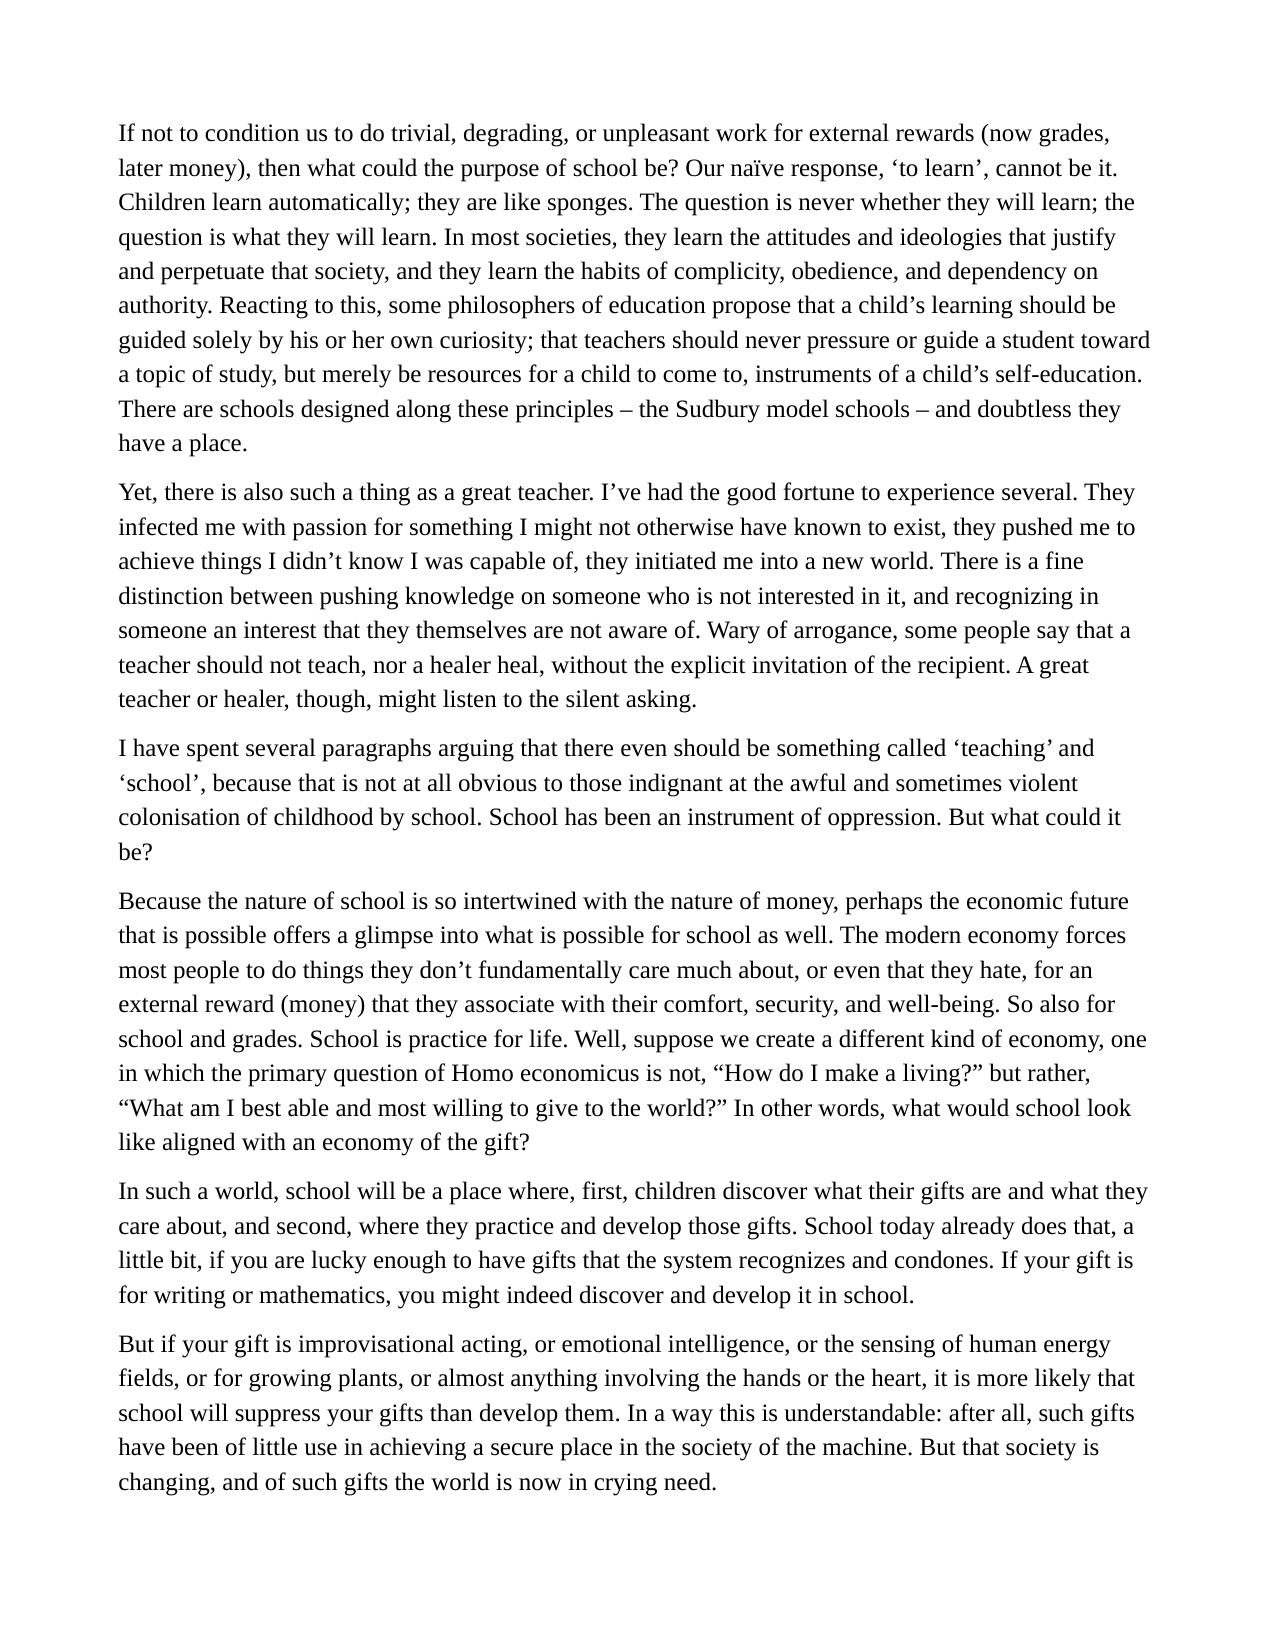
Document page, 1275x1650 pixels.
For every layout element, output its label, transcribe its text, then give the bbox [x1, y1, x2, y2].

text Because the nature of school is so intertwined with the nature of money, perhaps the economic future that is possible offers a glimpse into what is possible for school as well. The modern economy forces most people to do things they don’t fundamentally care much about, or even that they hate, for an external reward (money) that they associate with their comfort, security, and well-being. So also for school and grades. School is practice for life. Well, suppose we create a different kind of economy, one in which the primary question of Homo economicus is not, “How do I make a living?” but rather, “What am I best able and most willing to give to the world?” In other words, what would school look like aligned with an economy of the gift? [118, 886, 1157, 1156]
text But if your gift is improvisational acting, or emotional intelligence, or the sensing of human energy fields, or for growing plants, or almost anything involving the hands or the heart, it is more likely that school will suppress your gifts than develop them. In a way this is understandable: after all, such gifts have been of little use in achieving a secure place in the society of the machine. But that society is changing, and of such gifts the world is now in crying need. [118, 1329, 1157, 1496]
text I have spent several paragraphs arguing that there even should be something called ‘teaching’ and ‘school’, because that is not at all obvious to those indignant at the awful and sometimes violent colonisation of childhood by school. School has been an instrument of oppression. But what could it be? [118, 733, 1157, 866]
text If not to condition us to do trivial, degrading, or unpleasant work for external rewards (now grades, later money), then what could the purpose of school be? Our naïve response, ‘to learn’, cannot be it. Children learn automatically; they are like sponges. The question is never whether they will learn; the question is what they will learn. In most societies, they learn the attitudes and ideologies that justify and perpetuate that society, and they learn the habits of complicity, obedience, and dependency on authority. Reacting to this, some philosophers of education propose that a child’s learning should be guided solely by his or her own curiosity; that teachers should never pressure or guide a student toward a topic of study, but merely be resources for a child to come to, instruments of a child’s self-education. There are schools designed along these principles – the Sudbury model schools – and doubtless they have a place. [118, 118, 1157, 457]
text In such a world, school will be a place where, first, children discover what their gifts are and what they care about, and second, where they practice and develop those gifts. School today already does that, a little bit, if you are lucky enough to have gifts that the system recognizes and condones. If your gift is for writing or mathematics, you might indeed discover and develop it in school. [118, 1176, 1157, 1308]
text Yet, there is also such a thing as a great teacher. I’ve had the good fortune to experience several. They infected me with passion for something I might not otherwise have known to exist, they pushed me to achieve things I didn’t know I was capable of, they initiated me into a new world. There is a fine distinction between pushing knowledge on someone who is not interested in it, and recognizing in someone an interest that they themselves are not aware of. Wary of arrogance, some people say that a teacher should not teach, nor a healer heal, without the explicit invitation of the recipient. A great teacher or healer, though, might listen to the silent asking. [118, 477, 1157, 713]
